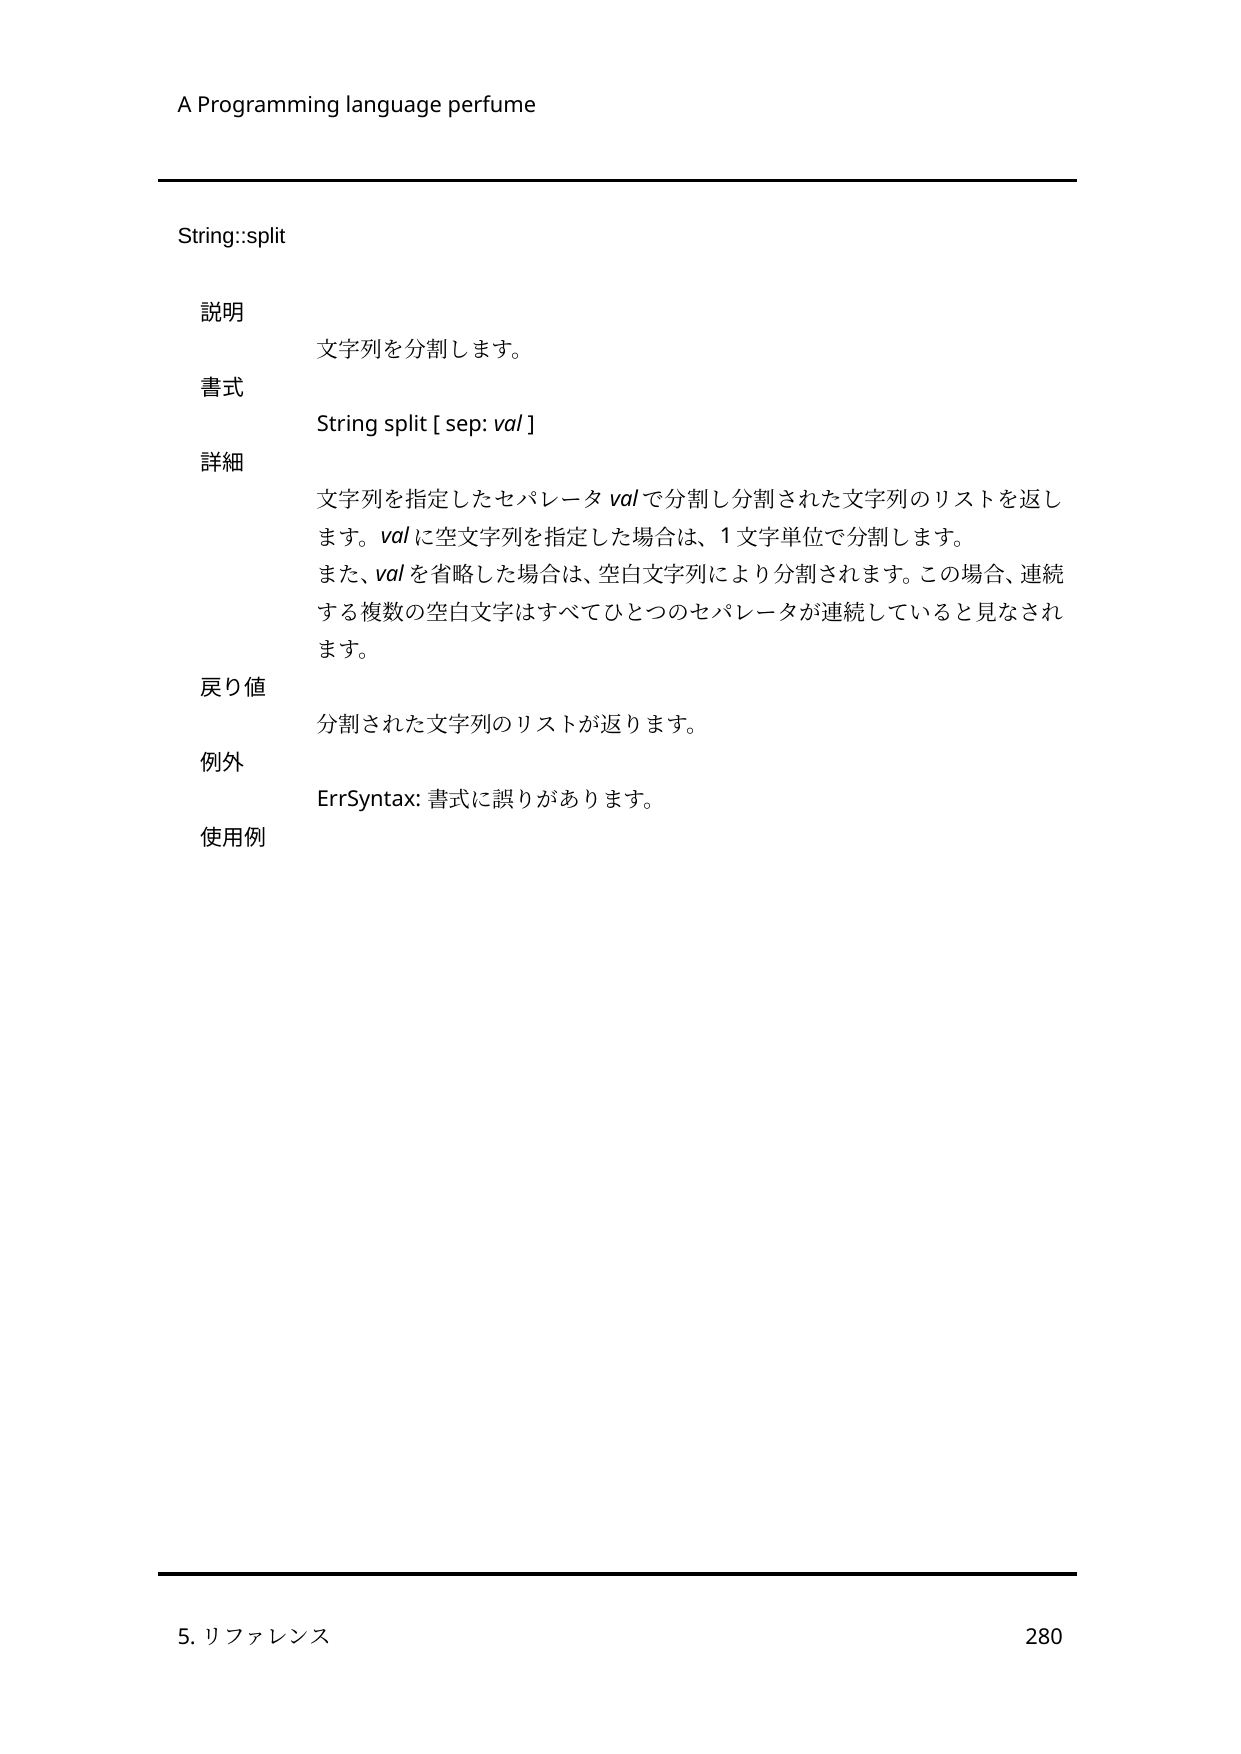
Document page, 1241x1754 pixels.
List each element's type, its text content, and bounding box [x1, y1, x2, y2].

table_cell 詳細 [200, 442, 317, 667]
table_cell 使用例 [200, 817, 317, 892]
table_cell 戻り値 [200, 667, 317, 742]
table_cell 分割された文字列のリストが返ります。 [317, 667, 1063, 742]
table_cell ErrSyntax: 書式に誤りがあります。 [317, 742, 1063, 817]
subtitle String::split [177, 217, 1063, 254]
table_cell 例外 [200, 742, 317, 817]
table_cell [317, 817, 1063, 892]
table_cell String split [ sep: val ] [317, 367, 1063, 442]
table_cell 書式 [200, 367, 317, 442]
table_header 説明 [200, 292, 317, 367]
table_header 文字列を分割します。 [317, 292, 1063, 367]
table_cell 文字列を指定したセパレータvalで分割し分割された文字列のリストを返します。valに空文字列を指定した場合は、1文字単位で分割します。 また、valを省略した場合は、空白文字列により分割されます。この場合、連続する複数の空白文字はすべてひとつのセパレータが連続していると見なされます。 [317, 442, 1063, 667]
